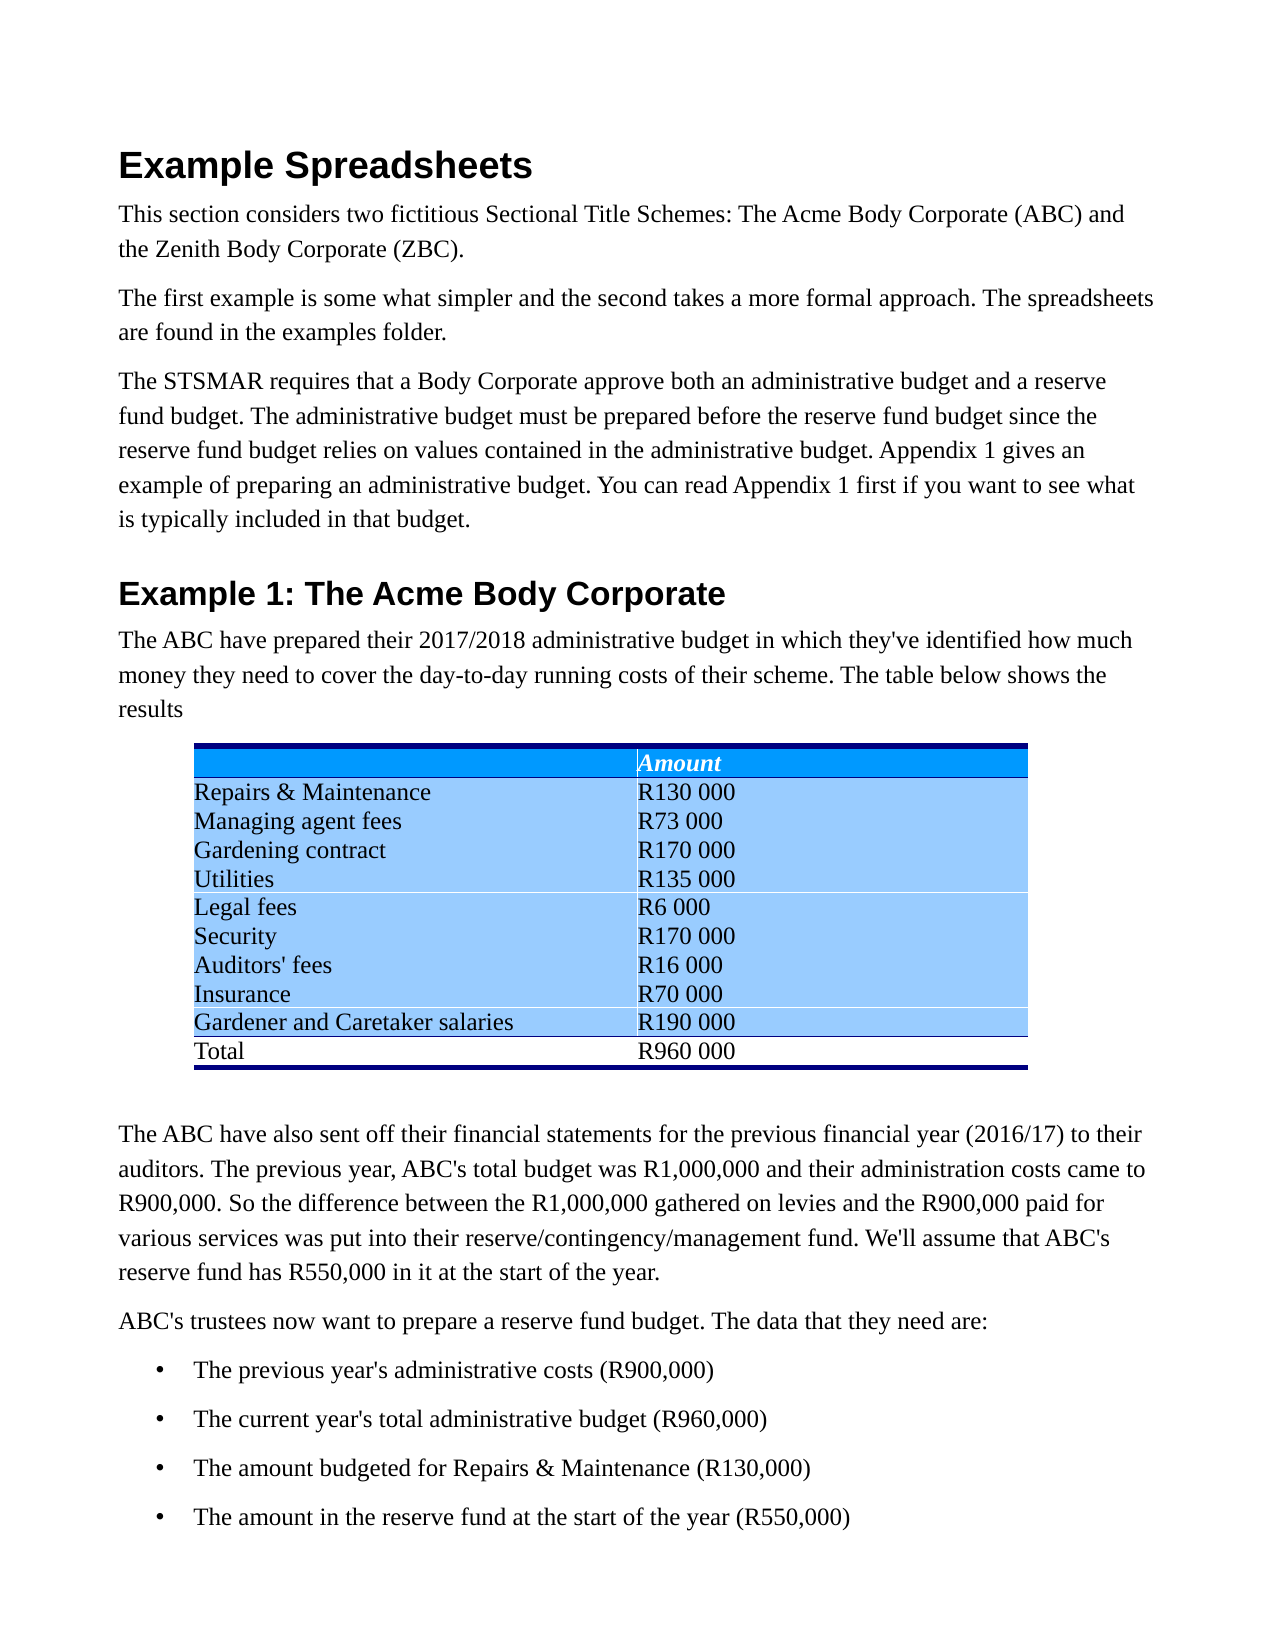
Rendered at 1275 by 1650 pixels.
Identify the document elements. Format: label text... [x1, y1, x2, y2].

table_cell R170 000 [638, 835, 1028, 864]
text The ABC have also sent off their financial statements for the previous financial year (2016/17) to their auditors. The previous year, ABC's total budget was R1,000,000 and their administration costs came to R900,000. So the difference between the R1,000,000 gathered on levies and the R900,000 paid for various services was put into their reserve/contingency/management fund. We'll assume that ABC's reserve fund has R550,000 in it at the start of the year. [118, 1119, 1157, 1286]
subtitle Example 1: The Acme Body Corporate [118, 574, 1157, 613]
table_cell Auditors' fees [194, 950, 637, 979]
table_cell Security [194, 921, 637, 950]
table_cell R170 000 [638, 921, 1028, 950]
text The STSMAR requires that a Body Corporate approve both an administrative budget and a reserve fund budget. The administrative budget must be prepared before the reserve fund budget since the reserve fund budget relies on values contained in the administrative budget. Appendix 1 gives an example of preparing an administrative budget. You can read Appendix 1 first if you want to see what is typically included in that budget. [118, 366, 1157, 533]
table_cell R70 000 [638, 979, 1028, 1007]
table_cell R190 000 [638, 1008, 1028, 1036]
list The current year's total administrative budget (R960,000) [156, 1404, 1157, 1433]
text ABC's trustees now want to prepare a reserve fund budget. The data that they need are: [118, 1306, 1157, 1335]
table_cell Insurance [194, 979, 637, 1007]
table_cell R130 000 [638, 778, 1028, 806]
table_cell Utilities [194, 864, 637, 892]
text The first example is some what simpler and the second takes a more formal approach. The spreadsheets are found in the examples folder. [118, 283, 1157, 346]
table_cell Legal fees [194, 893, 637, 921]
table_cell R6 000 [638, 893, 1028, 921]
table_cell R16 000 [638, 950, 1028, 979]
text The ABC have prepared their 2017/2018 administrative budget in which they've identified how much money they need to cover the day-to-day running costs of their scheme. The table below shows the results [118, 625, 1157, 723]
table_cell Gardener and Caretaker salaries [194, 1008, 637, 1036]
list The amount budgeted for Repairs & Maintenance (R130,000) [156, 1453, 1157, 1482]
subtitle Example Spreadsheets [118, 143, 1157, 187]
table_header [194, 749, 637, 777]
table_cell Total [194, 1037, 637, 1065]
table_cell R960 000 [638, 1037, 1028, 1065]
list The amount in the reserve fund at the start of the year (R550,000) [156, 1502, 1157, 1531]
table_cell Repairs & Maintenance [194, 778, 637, 806]
text This section considers two fictitious Sectional Title Schemes: The Acme Body Corporate (ABC) and the Zenith Body Corporate (ZBC). [118, 199, 1157, 262]
table_header Amount [638, 749, 1028, 777]
table_cell Gardening contract [194, 835, 637, 864]
list The previous year's administrative costs (R900,000) [156, 1355, 1157, 1384]
table_cell R135 000 [638, 864, 1028, 892]
table_cell R73 000 [638, 806, 1028, 835]
table_cell Managing agent fees [194, 806, 637, 835]
